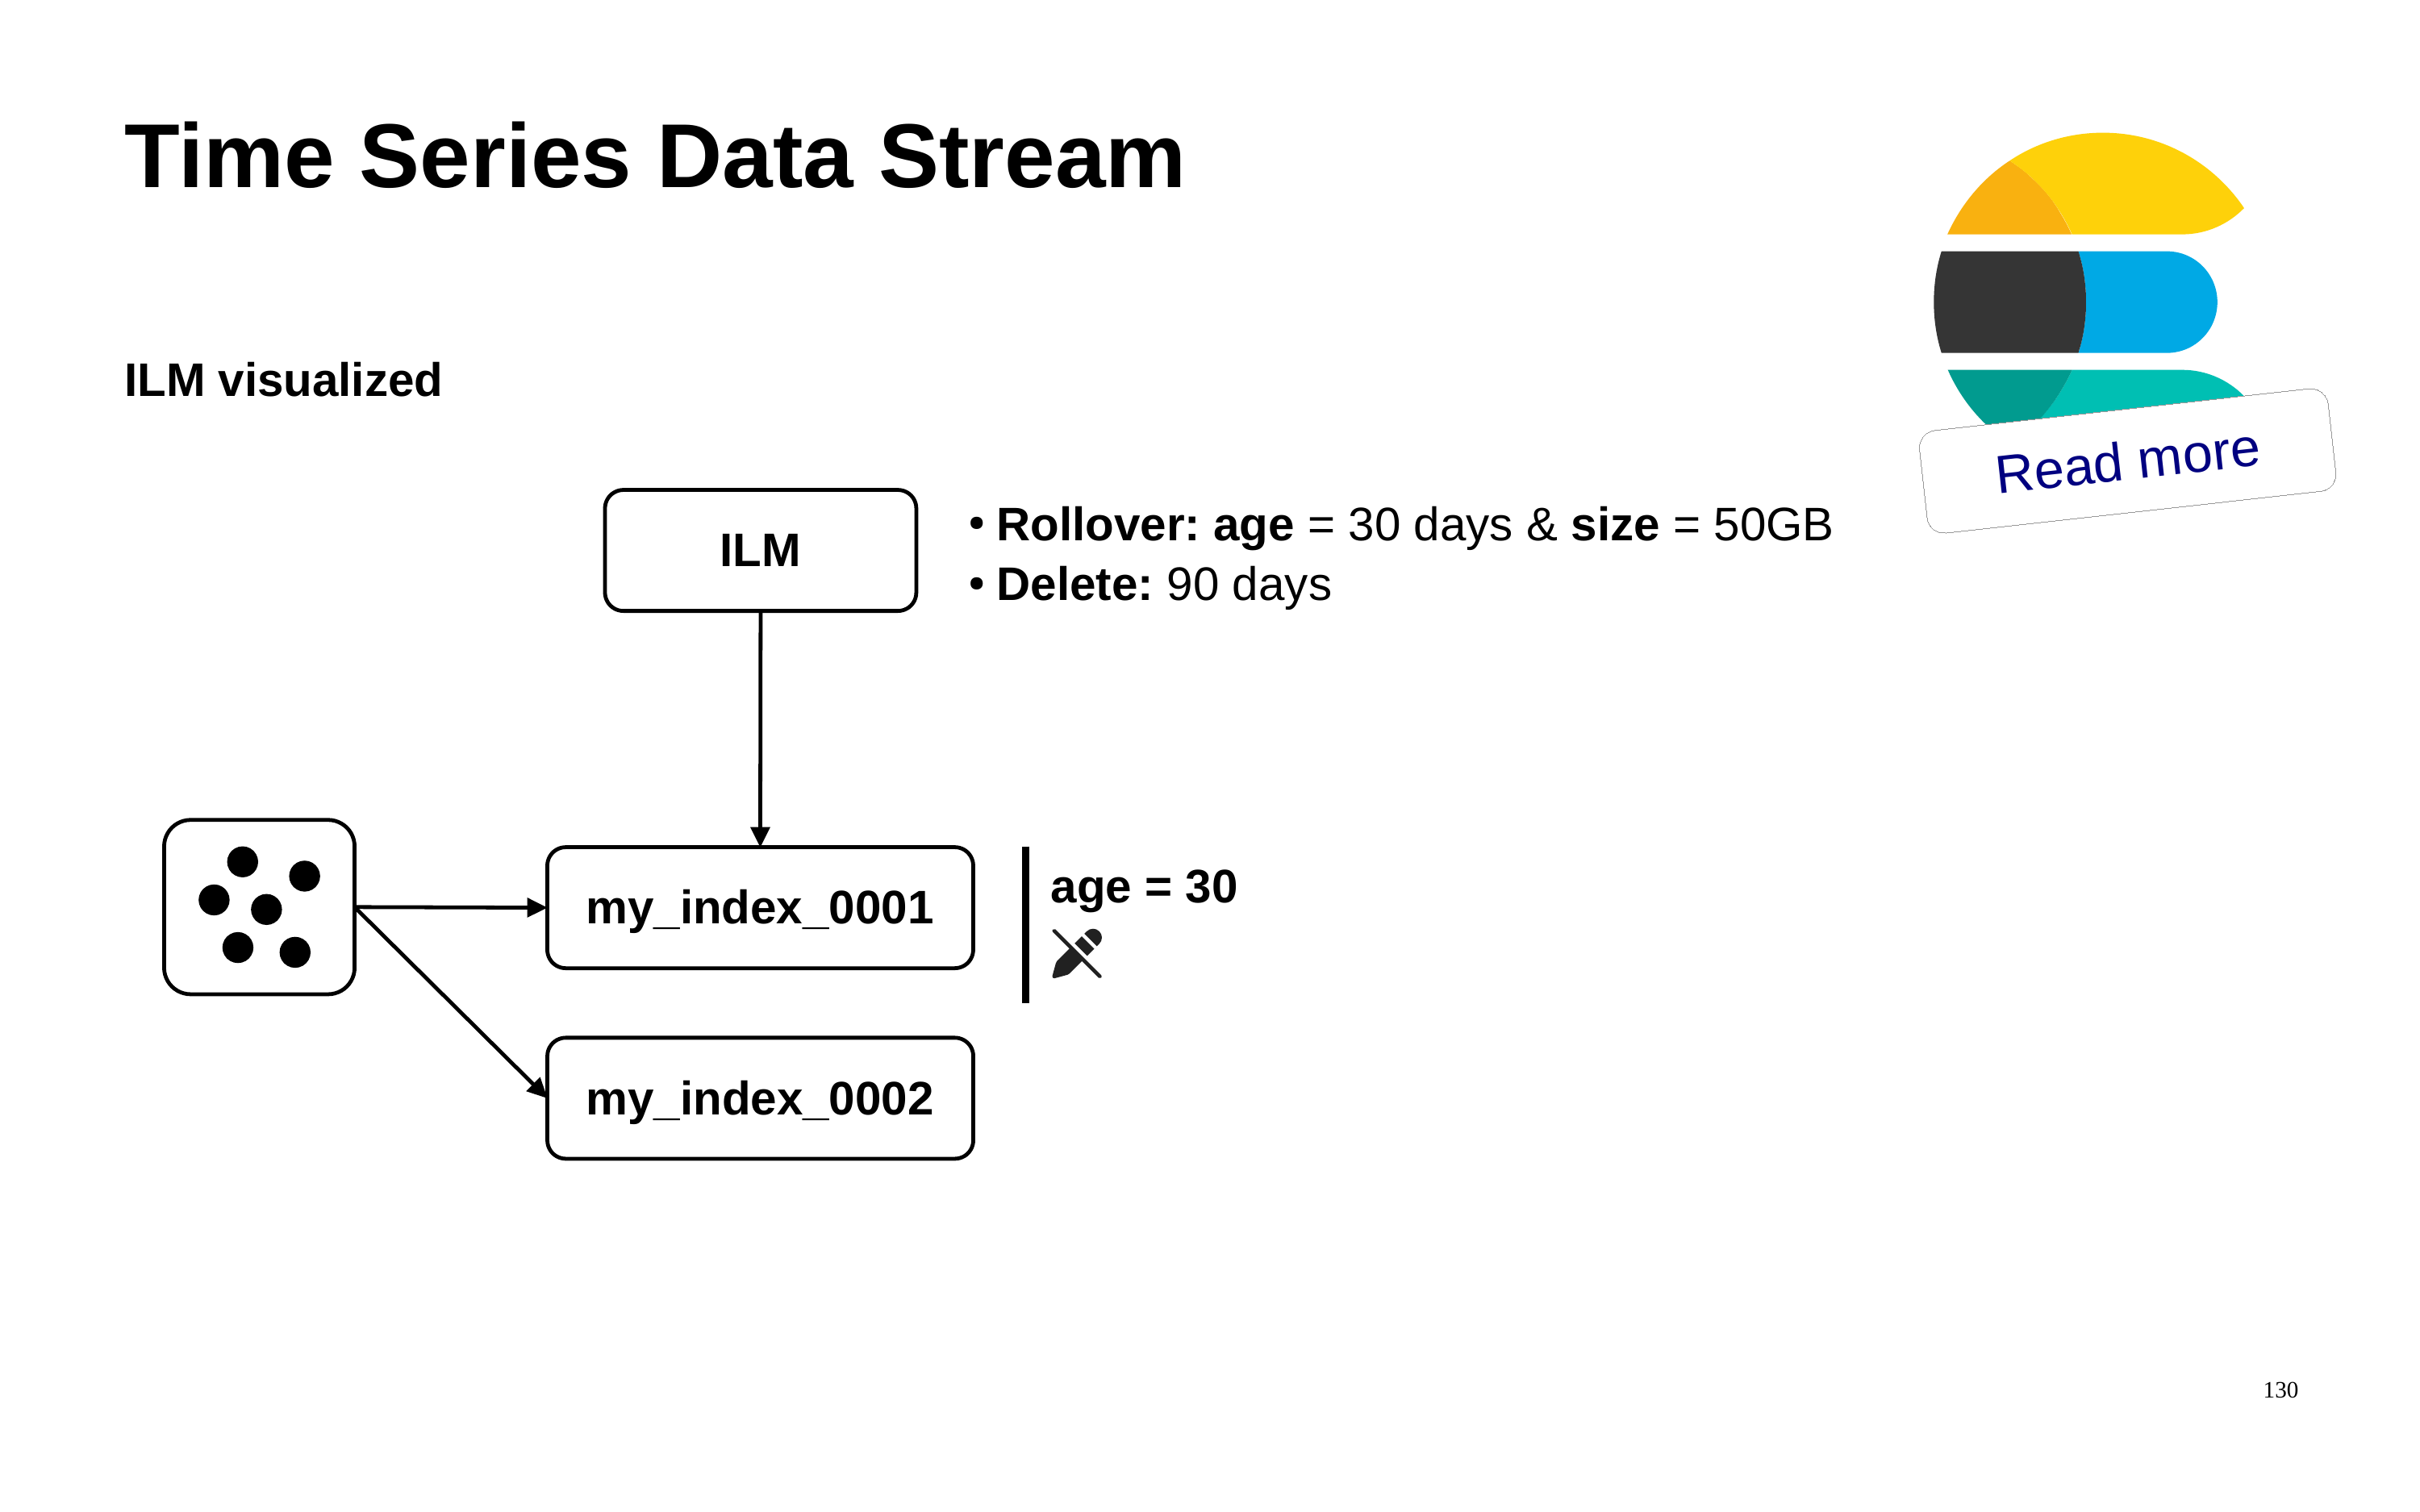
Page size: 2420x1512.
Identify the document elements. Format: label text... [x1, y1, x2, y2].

text_box [279, 936, 311, 968]
text_box age = 30 [1038, 846, 1307, 919]
text_box [289, 860, 320, 892]
text_box my_index_0001 [547, 847, 974, 968]
picture [1047, 923, 1107, 984]
text_box [251, 893, 282, 926]
text_box Rollover: age = 30 days & size = 50GB Delete: 90 days [956, 465, 1847, 635]
text_box [198, 884, 230, 916]
text_box ILM [605, 489, 916, 611]
text_box my_index_0002 [547, 1037, 974, 1159]
text_box Read more [1919, 389, 2336, 534]
picture [1890, 111, 2290, 498]
text_box ILM visualized [112, 322, 521, 413]
text_box Time Series Data Stream [112, 61, 1641, 251]
text_box [227, 846, 259, 877]
text_box [222, 931, 254, 964]
